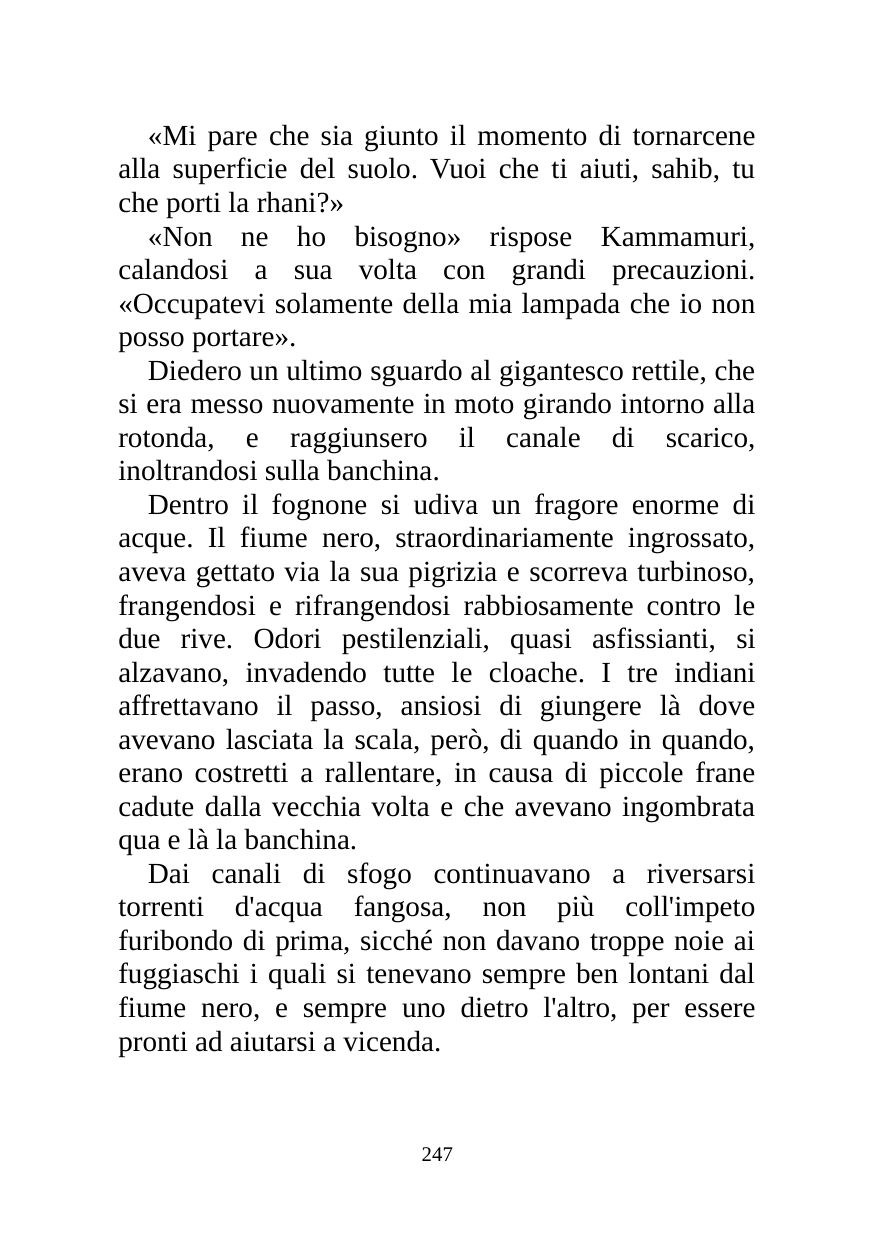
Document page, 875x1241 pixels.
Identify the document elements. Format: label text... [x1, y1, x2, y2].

text Dai canali di sfogo continuavano a riversarsi torrenti d'acqua fangosa, non più coll'impeto furibondo di prima, sicché non davano troppe noie ai fuggiaschi i quali si tenevano sempre ben lontani dal fiume nero, e sempre uno dietro l'altro, per essere pronti ad aiutarsi a vicenda. [118, 856, 756, 1057]
text Dentro il fognone si udiva un fragore enorme di acque. Il fiume nero, straordinariamente ingrossato, aveva gettato via la sua pigrizia e scorreva turbinoso, frangendosi e rifrangendosi rabbiosamente contro le due rive. Odori pestilenziali, quasi asfissianti, si alzavano, invadendo tutte le cloache. I tre indiani affrettavano il passo, ansiosi di giungere là dove avevano lasciata la scala, però, di quando in quando, erano costretti a rallentare, in causa di piccole frane cadute dalla vecchia volta e che avevano ingombrata qua e là la banchina. [118, 487, 756, 856]
text «Mi pare che sia giunto il momento di tornarcene alla superficie del suolo. Vuoi che ti aiuti, sahib, tu che porti la rhani?» [118, 118, 756, 219]
text «Non ne ho bisogno» rispose Kammamuri, calandosi a sua volta con grandi precauzioni. «Occupatevi solamente della mia lampada che io non posso portare». [118, 219, 756, 353]
text Diedero un ultimo sguardo al gigantesco rettile, che si era messo nuovamente in moto girando intorno alla rotonda, e raggiunsero il canale di scarico, inoltrandosi sulla banchina. [118, 353, 756, 487]
